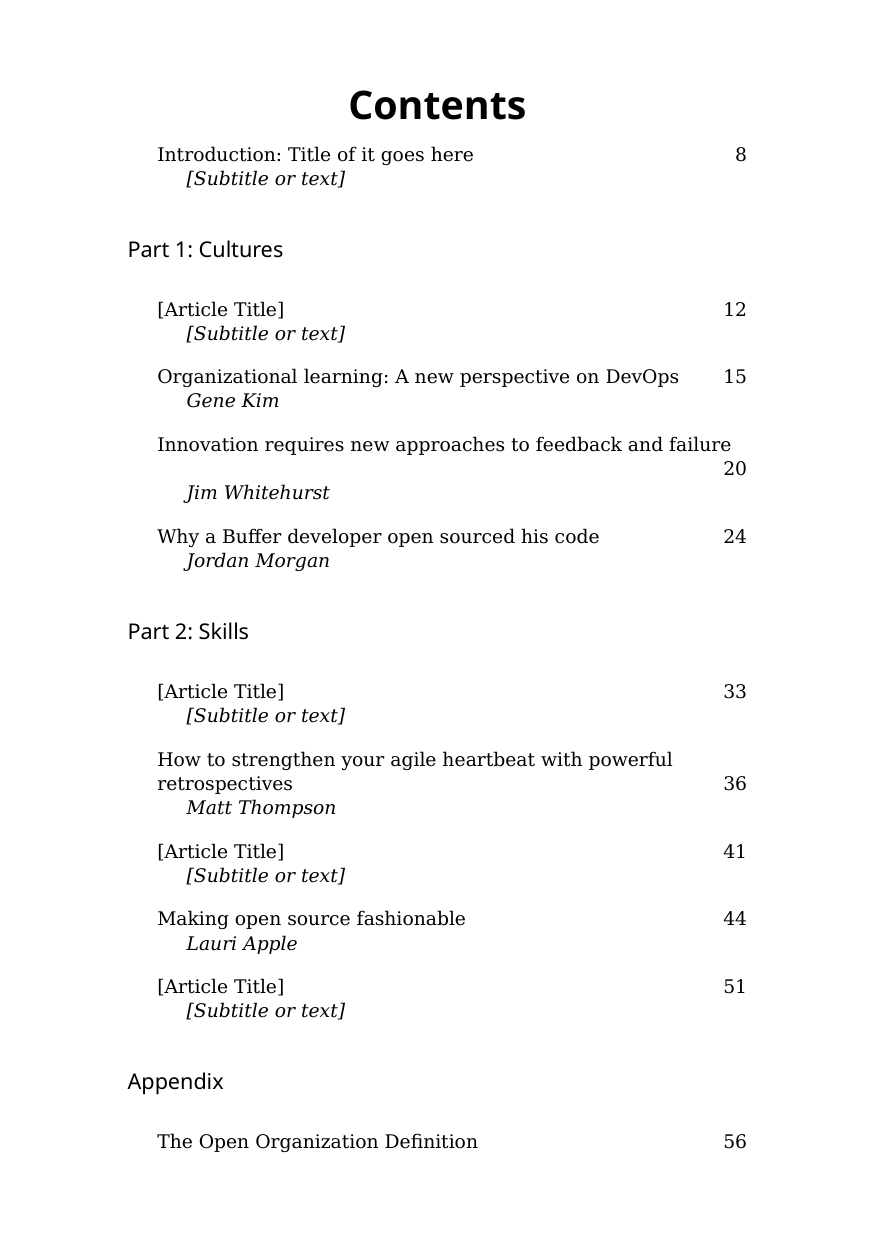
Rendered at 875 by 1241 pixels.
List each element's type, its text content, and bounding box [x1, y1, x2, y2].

text [Subtitle or text] [186, 705, 747, 749]
text Part 1: Cultures [127, 234, 747, 296]
text [Article Title] 51 [157, 976, 747, 998]
subtitle Contents [127, 77, 747, 131]
text Appendix [127, 1067, 747, 1128]
text [Article Title] 41 [157, 841, 747, 862]
text Part 2: Skills [127, 616, 747, 678]
text Why a Buffer developer open sourced his code 24 [157, 526, 747, 548]
text Lauri Apple [186, 932, 747, 976]
text [Subtitle or text] [186, 168, 747, 211]
text [Subtitle or text] [186, 1000, 747, 1044]
text Gene Kim [186, 390, 747, 434]
text Making open source fashionable 44 [157, 908, 747, 930]
text [Article Title] 33 [157, 681, 747, 703]
text Matt Thompson [186, 797, 747, 841]
text Introduction: Title of it goes here 8 [157, 144, 747, 166]
text Jim Whitehurst [186, 482, 747, 526]
text Innovation requires new approaches to feedback and failure 20 [157, 434, 747, 480]
text [Subtitle or text] [186, 323, 747, 366]
text [Article Title] 12 [157, 298, 747, 320]
text How to strengthen your agile heartbeat with powerful retrospectives 36 [157, 749, 747, 795]
text The Open Organization Definition 56 [157, 1131, 747, 1153]
text Jordan Morgan [186, 550, 747, 594]
text Organizational learning: A new perspective on DevOps 15 [157, 366, 747, 388]
text [Subtitle or text] [186, 865, 747, 908]
